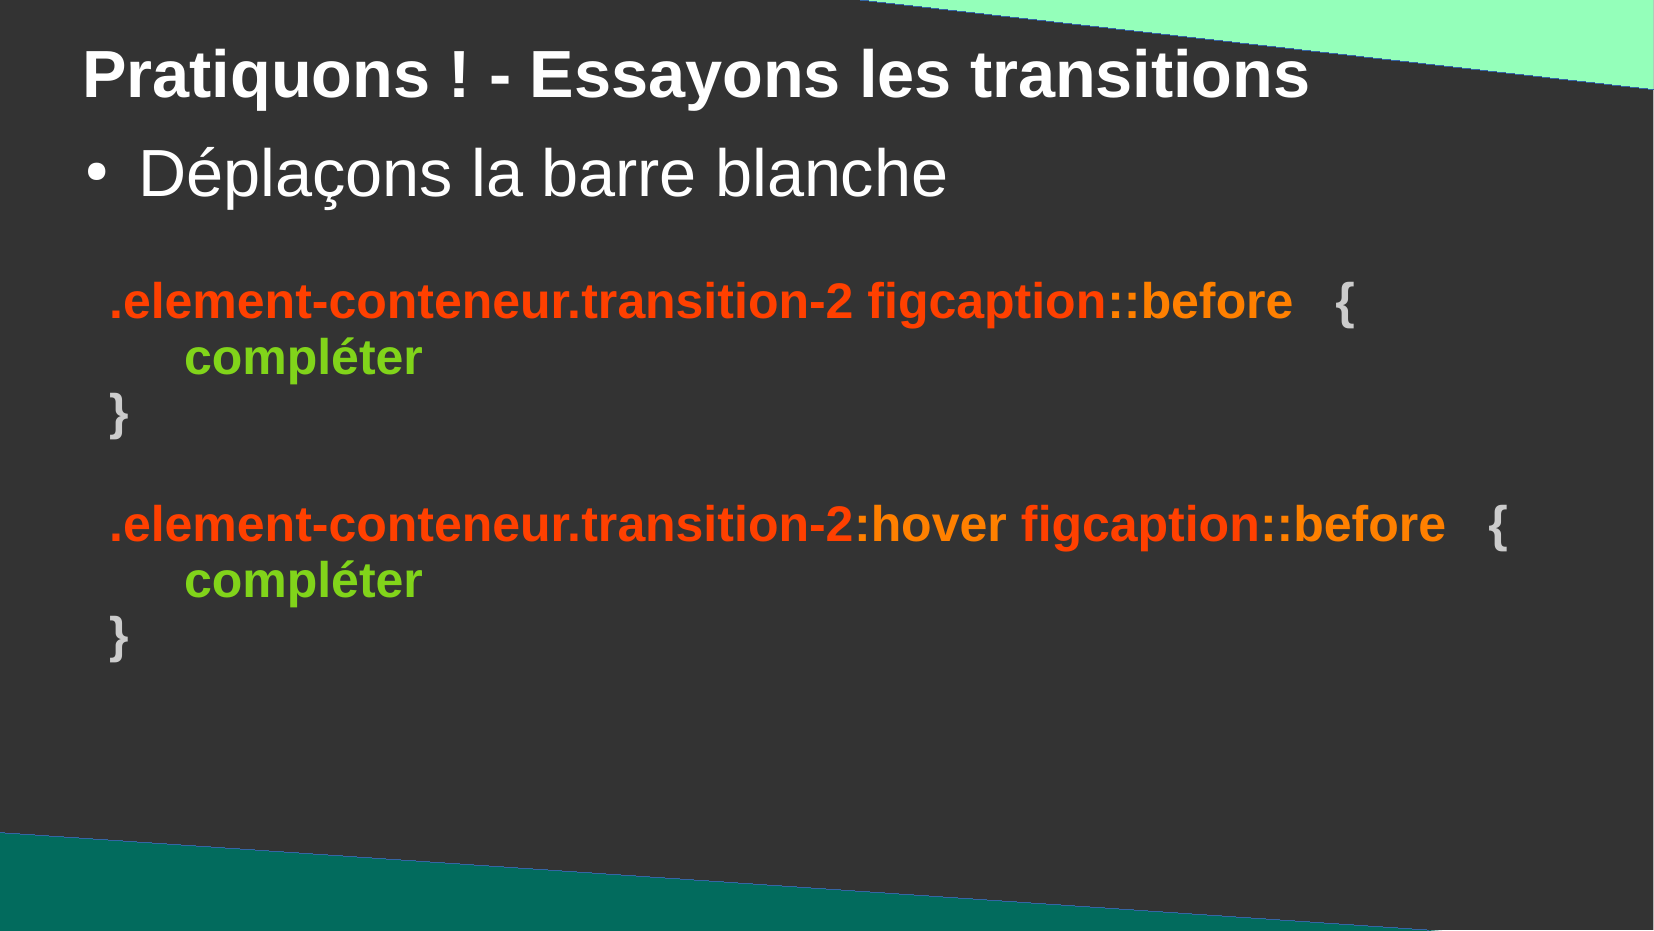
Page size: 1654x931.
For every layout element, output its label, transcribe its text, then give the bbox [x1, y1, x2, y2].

text_box [860, 0, 1654, 90]
text_box .element-conteneur.transition-2 figcaption::before { compléter } .element-conteneur.transition-2:hover figcaption::before { compléter } [94, 265, 1560, 671]
title Pratiquons ! - Essayons les transitions [82, 37, 1630, 150]
list Déplaçons la barre blanche [67, 135, 1607, 346]
